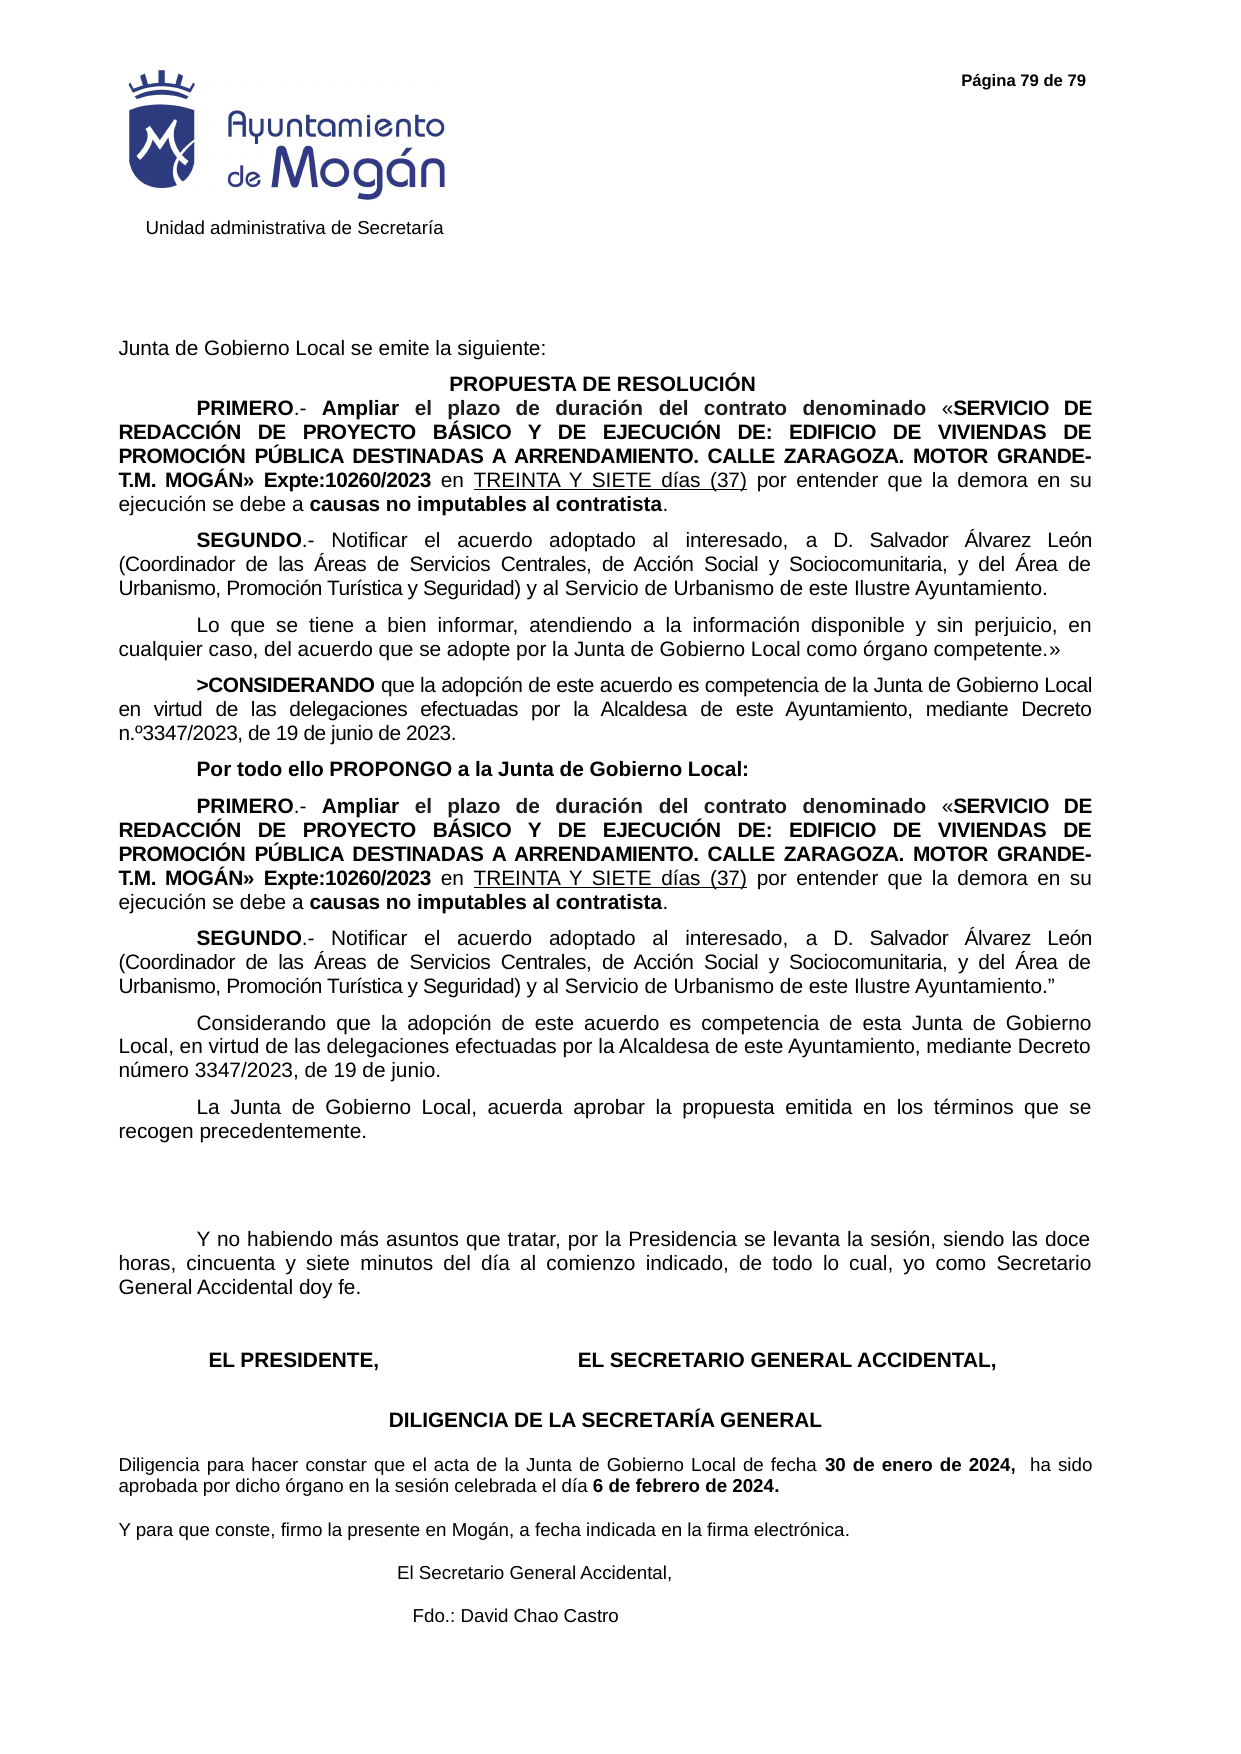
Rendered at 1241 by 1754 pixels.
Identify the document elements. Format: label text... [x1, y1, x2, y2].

text El Secretario General Accidental, [118, 1561, 1092, 1583]
picture [128, 70, 445, 206]
text PRIMERO.- Ampliar el plazo de duración del contrato denominado «SERVICIO DE REDACCIÓN DE PROYECTO BÁSICO Y DE EJECUCIÓN DE: EDIFICIO DE VIVIENDAS DE PROMOCIÓN PÚBLICA DESTINADAS A ARRENDAMIENTO. CALLE ZARAGOZA. MOTOR GRANDE- T.M. MOGÁN» Expte:10260/2023 en TREINTA Y SIETE días (37) por entender que la demora en su ejecución se debe a causas no imputables al contratista. [118, 794, 1092, 913]
text Y para que conste, firmo la presente en Mogán, a fecha indicada en la firma electrónica. [118, 1518, 1092, 1540]
text DILIGENCIA DE LA SECRETARÍA GENERAL [118, 1408, 1092, 1432]
text EL PRESIDENTE, EL SECRETARIO GENERAL ACCIDENTAL, [118, 1348, 1092, 1372]
text Fdo.: David Chao Castro [118, 1604, 1092, 1626]
text >CONSIDERANDO que la adopción de este acuerdo es competencia de la Junta de Gobierno Local en virtud de las delegaciones efectuadas por la Alcaldesa de este Ayuntamiento, mediante Decreto n.º3347/2023, de 19 de junio de 2023. [118, 673, 1092, 745]
text Diligencia para hacer constar que el acta de la Junta de Gobierno Local de fecha 30 de enero de 2024, ha sido aprobada por dicho órgano en la sesión celebrada el día 6 de febrero de 2024. [118, 1454, 1092, 1497]
text SEGUNDO.- Notificar el acuerdo adoptado al interesado, a D. Salvador Álvarez León (Coordinador de las Áreas de Servicios Centrales, de Acción Social y Sociocomunitaria, y del Área de Urbanismo, Promoción Turística y Seguridad) y al Servicio de Urbanismo de este Ilustre Ayuntamiento.” [118, 926, 1092, 998]
text PROPUESTA DE RESOLUCIÓN [118, 372, 1092, 396]
text PRIMERO.- Ampliar el plazo de duración del contrato denominado «SERVICIO DE REDACCIÓN DE PROYECTO BÁSICO Y DE EJECUCIÓN DE: EDIFICIO DE VIVIENDAS DE PROMOCIÓN PÚBLICA DESTINADAS A ARRENDAMIENTO. CALLE ZARAGOZA. MOTOR GRANDE- T.M. MOGÁN» Expte:10260/2023 en TREINTA Y SIETE días (37) por entender que la demora en su ejecución se debe a causas no imputables al contratista. [118, 396, 1092, 516]
text Considerando que la adopción de este acuerdo es competencia de esta Junta de Gobierno Local, en virtud de las delegaciones efectuadas por la Alcaldesa de este Ayuntamiento, mediante Decreto número 3347/2023, de 19 de junio. [118, 1010, 1092, 1082]
text Junta de Gobierno Local se emite la siguiente: [118, 335, 1092, 359]
text Por todo ello PROPONGO a la Junta de Gobierno Local: [118, 757, 1092, 781]
text Lo que se tiene a bien informar, atendiendo a la información disponible y sin perjuicio, en cualquier caso, del acuerdo que se adopte por la Junta de Gobierno Local como órgano competente.» [118, 612, 1092, 660]
text SEGUNDO.- Notificar el acuerdo adoptado al interesado, a D. Salvador Álvarez León (Coordinador de las Áreas de Servicios Centrales, de Acción Social y Sociocomunitaria, y del Área de Urbanismo, Promoción Turística y Seguridad) y al Servicio de Urbanismo de este Ilustre Ayuntamiento. [118, 528, 1092, 600]
text Y no habiendo más asuntos que tratar, por la Presidencia se levanta la sesión, siendo las doce horas, cincuenta y siete minutos del día al comienzo indicado, de todo lo cual, yo como Secretario General Accidental doy fe. [118, 1227, 1092, 1299]
text La Junta de Gobierno Local, acuerda aprobar la propuesta emitida en los términos que se recogen precedentemente. [118, 1095, 1092, 1143]
